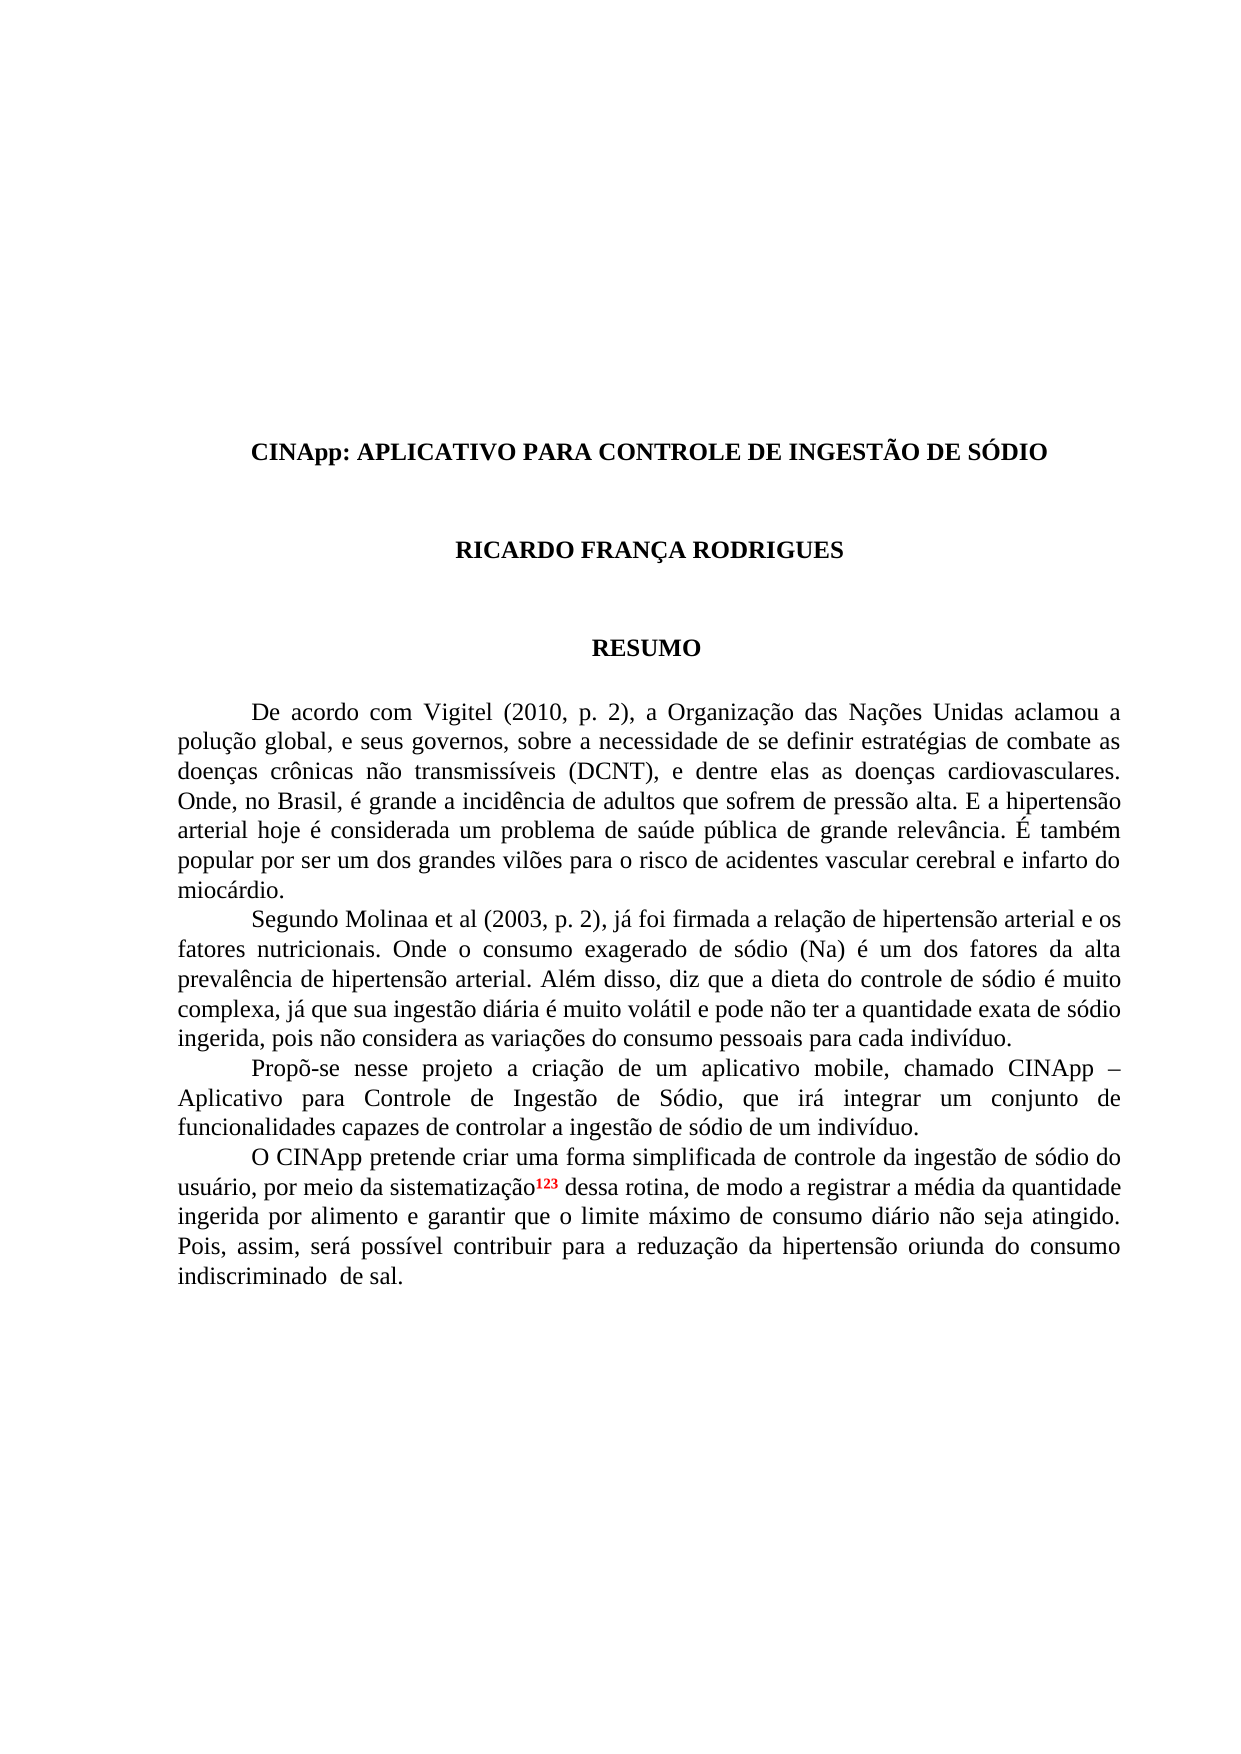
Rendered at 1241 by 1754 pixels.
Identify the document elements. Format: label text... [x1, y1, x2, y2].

text O CINApp pretende criar uma forma simplificada de controle da ingestão de sódio do usuário, por meio da sistematização¹²³ dessa rotina, de modo a registrar a média da quantidade ingerida por alimento e garantir que o limite máximo de consumo diário não seja atingido. Pois, assim, será possível contribuir para a reduzação da hipertensão oriunda do consumo indiscriminado de sal. [177, 1141, 1122, 1289]
text RICARDO FRANÇA RODRIGUES [177, 534, 1122, 564]
text CINApp: APLICATIVO PARA CONTROLE DE INGESTÃO DE SÓDIO [177, 436, 1122, 466]
text RESUMO [177, 632, 1122, 662]
text Segundo Molinaa et al (2003, p. 2), já foi firmada a relação de hipertensão arterial e os fatores nutricionais. Onde o consumo exagerado de sódio (Na) é um dos fatores da alta prevalência de hipertensão arterial. Além disso, diz que a dieta do controle de sódio é muito complexa, já que sua ingestão diária é muito volátil e pode não ter a quantidade exata de sódio ingerida, pois não considera as variações do consumo pessoais para cada indivíduo. [177, 904, 1122, 1052]
text Propõ-se nesse projeto a criação de um aplicativo mobile, chamado CINApp – Aplicativo para Controle de Ingestão de Sódio, que irá integrar um conjunto de funcionalidades capazes de controlar a ingestão de sódio de um indivíduo. [177, 1052, 1122, 1141]
text De acordo com Vigitel (2010, p. 2), a Organização das Nações Unidas aclamou a polução global, e seus governos, sobre a necessidade de se definir estratégias de combate as doenças crônicas não transmissíveis (DCNT), e dentre elas as doenças cardiovasculares. Onde, no Brasil, é grande a incidência de adultos que sofrem de pressão alta. E a hipertensão arterial hoje é considerada um problema de saúde pública de grande relevância. É também popular por ser um dos grandes vilões para o risco de acidentes vascular cerebral e infarto do miocárdio. [177, 696, 1122, 904]
